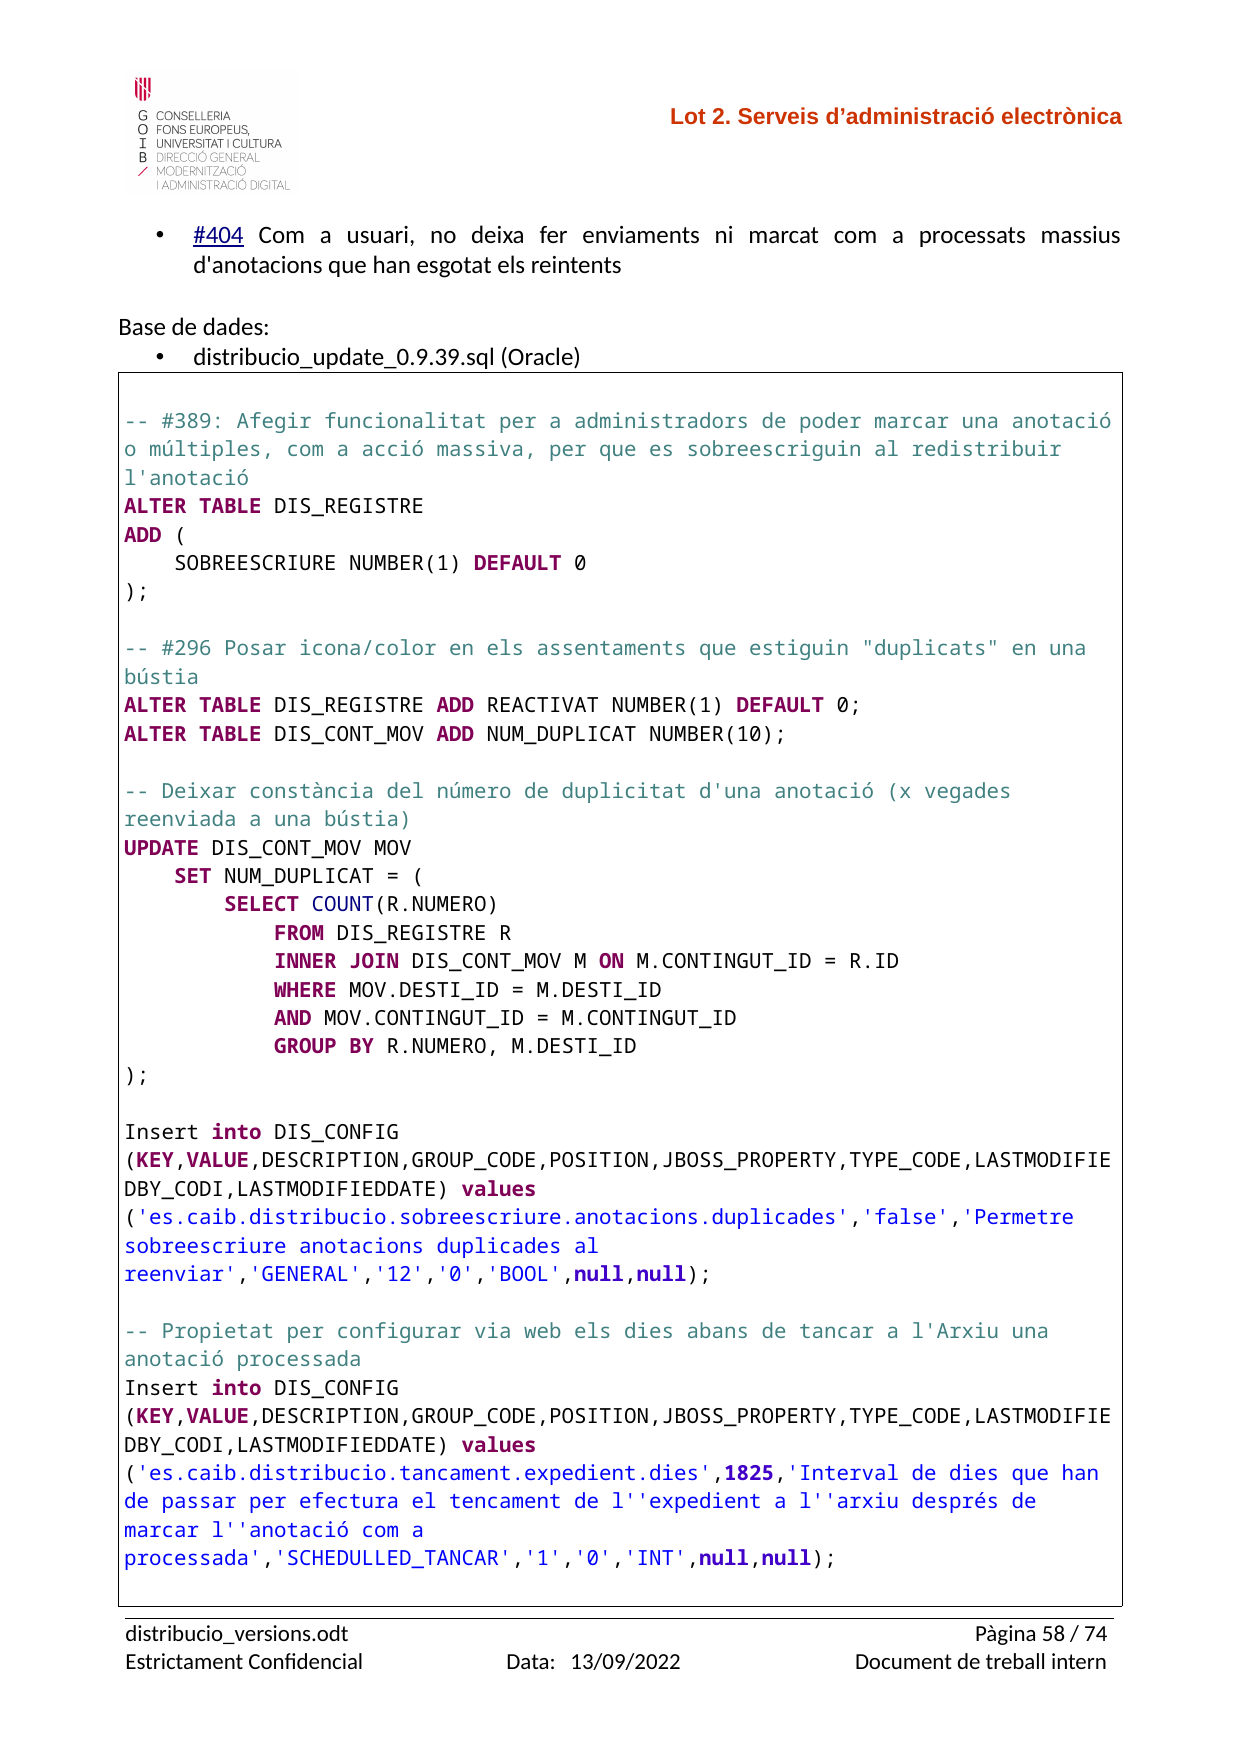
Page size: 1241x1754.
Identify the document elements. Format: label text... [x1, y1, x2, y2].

list #404 Com a usuari, no deixa fer enviaments ni marcat com a processats massius d'anotacions que han esgotat els reintents [156, 219, 1122, 280]
text Base de dades: [118, 311, 1122, 341]
table_header -- #389: Afegir funcionalitat per a administradors de poder marcar una anotació o múltiples, com a acció massiva, per que es sobreescriguin al redistribuir l'anotació ALTER TABLE DIS_REGISTRE ADD ( SOBREESCRIURE NUMBER(1) DEFAULT 0 ); -- #296 Posar icona/color en els assentaments que estiguin "duplicats" en una bústia ALTER TABLE DIS_REGISTRE ADD REACTIVAT NUMBER(1) DEFAULT 0; ALTER TABLE DIS_CONT_MOV ADD NUM_DUPLICAT NUMBER(10); -- Deixar constància del número de duplicitat d'una anotació (x vegades reenviada a una bústia) UPDATE DIS_CONT_MOV MOV SET NUM_DUPLICAT = ( SELECT COUNT(R.NUMERO) FROM DIS_REGISTRE R INNER JOIN DIS_CONT_MOV M ON M.CONTINGUT_ID = R.ID WHERE MOV.DESTI_ID = M.DESTI_ID AND MOV.CONTINGUT_ID = M.CONTINGUT_ID GROUP BY R.NUMERO, M.DESTI_ID ); Insert into DIS_CONFIG (KEY,VALUE,DESCRIPTION,GROUP_CODE,POSITION,JBOSS_PROPERTY,TYPE_CODE,LASTMODIFIEDBY_CODI,LASTMODIFIEDDATE) values ('es.caib.distribucio.sobreescriure.anotacions.duplicades','false','Permetre sobreescriure anotacions duplicades al reenviar','GENERAL','12','0','BOOL',null,null); -- Propietat per configurar via web els dies abans de tancar a l'Arxiu una anotació processada Insert into DIS_CONFIG (KEY,VALUE,DESCRIPTION,GROUP_CODE,POSITION,JBOSS_PROPERTY,TYPE_CODE,LASTMODIFIEDBY_CODI,LASTMODIFIEDDATE) values ('es.caib.distribucio.tancament.expedient.dies',1825,'Interval de dies que han de passar per efectura el tencament de l''expedient a l''arxiu després de marcar l''anotació com a processada','SCHEDULLED_TANCAR','1','0','INT',null,null); [119, 373, 1122, 1606]
picture [126, 70, 299, 197]
list distribucio_update_0.9.39.sql (Oracle) [156, 341, 1122, 372]
